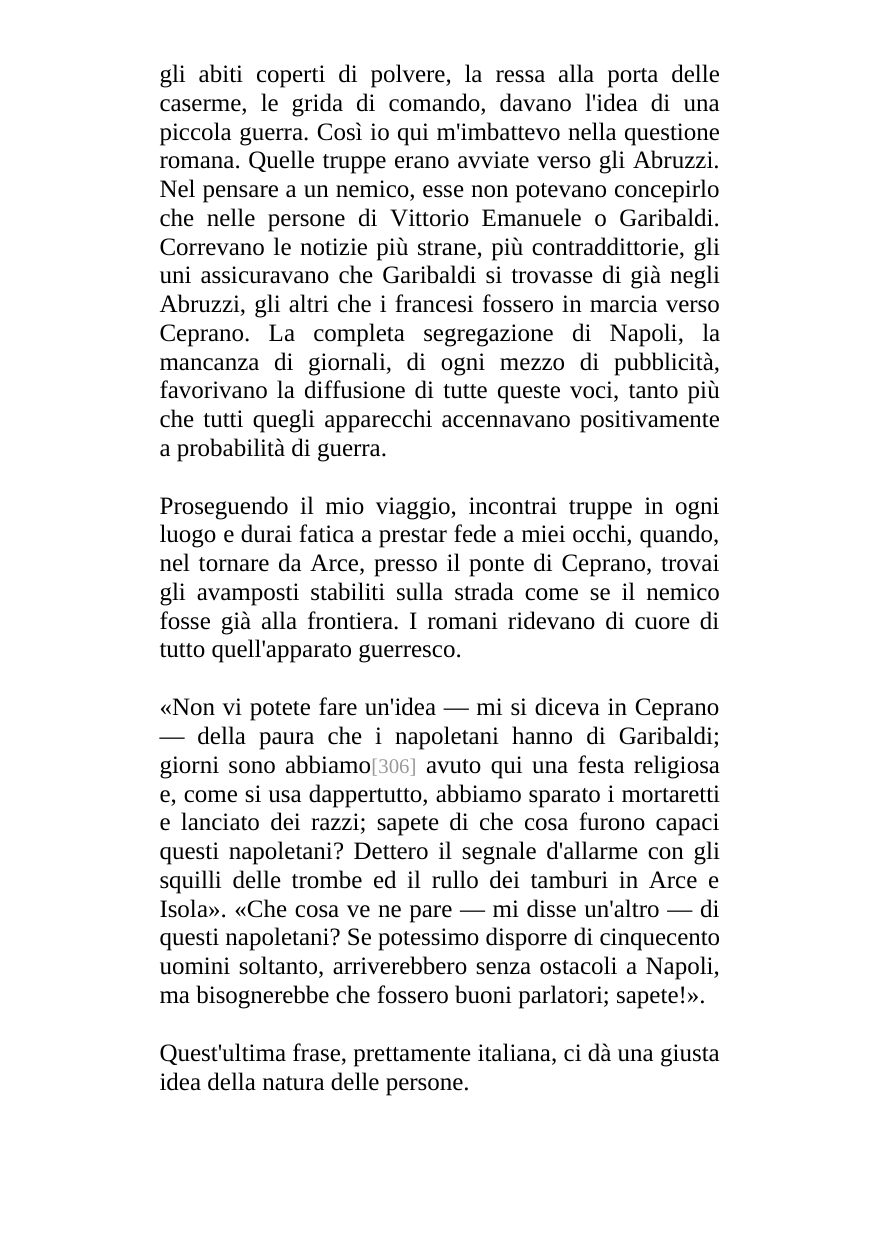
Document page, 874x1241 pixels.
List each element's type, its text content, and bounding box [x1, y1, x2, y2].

text «Non vi potete fare un'idea — mi si diceva in Ceprano — della paura che i napoletani hanno di Garibaldi; giorni sono abbiamo[306] avuto qui una festa religiosa e, come si usa dappertutto, abbiamo sparato i mortaretti e lanciato dei razzi; sapete di che cosa furono capaci questi napoletani? Dettero il segnale d'allarme con gli squilli delle trombe ed il rullo dei tamburi in Arce e Isola». «Che cosa ve ne pare — mi disse un'altro — di questi napoletani? Se potessimo disporre di cinquecento uomini soltanto, arriverebbero senza ostacoli a Napoli, ma bisognerebbe che fossero buoni parlatori; sapete!». [159, 692, 720, 1009]
text Proseguendo il mio viaggio, incontrai truppe in ogni luogo e durai fatica a prestar fede a miei occhi, quando, nel tornare da Arce, presso il ponte di Ceprano, trovai gli avamposti stabiliti sulla strada come se il nemico fosse già alla frontiera. I romani ridevano di cuore di tutto quell'apparato guerresco. [159, 491, 720, 663]
text Quest'ultima frase, prettamente italiana, ci dà una giusta idea della natura delle persone. [159, 1038, 720, 1095]
text gli abiti coperti di polvere, la ressa alla porta delle caserme, le grida di comando, davano l'idea di una piccola guerra. Così io qui m'imbattevo nella questione romana. Quelle truppe erano avviate verso gli Abruzzi. Nel pensare a un nemico, esse non potevano concepirlo che nelle persone di Vittorio Emanuele o Garibaldi. Correvano le notizie più strane, più contraddittorie, gli uni assicuravano che Garibaldi si trovasse di già negli Abruzzi, gli altri che i francesi fossero in marcia verso Ceprano. La completa segregazione di Napoli, la mancanza di giornali, di ogni mezzo di pubblicità, favorivano la diffusione di tutte queste voci, tanto più che tutti quegli apparecchi accennavano positivamente a probabilità di guerra. [159, 59, 720, 462]
